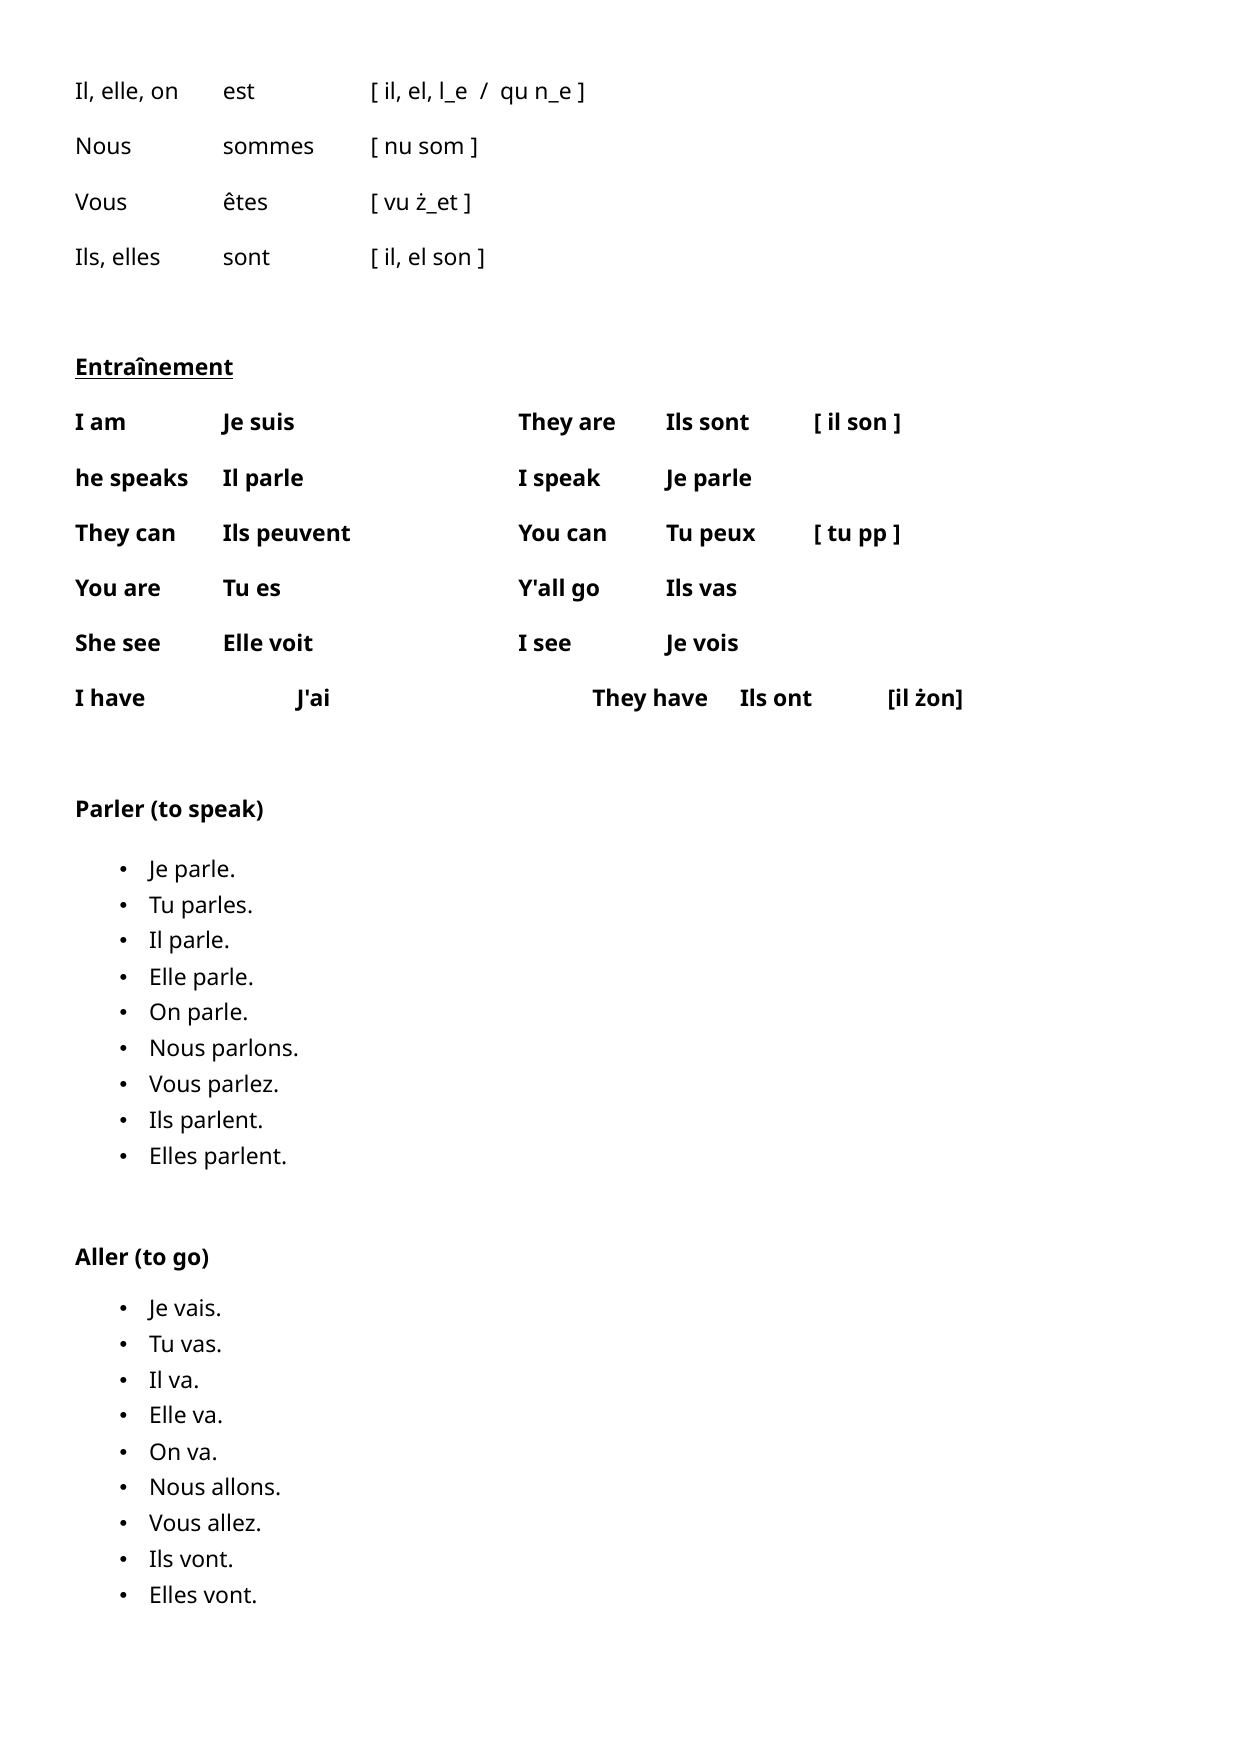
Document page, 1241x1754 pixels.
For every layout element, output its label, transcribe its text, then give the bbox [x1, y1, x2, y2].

list Nous allons. [119, 1471, 1165, 1503]
text Aller (to go) [75, 1241, 1165, 1272]
list On parle. [119, 996, 1165, 1028]
list Ils vont. [119, 1543, 1165, 1574]
list Elles parlent. [119, 1140, 1165, 1171]
text She see Elle voit I see Je vois [75, 627, 1165, 658]
text Ils, elles sont [ il, el son ] [75, 241, 1165, 272]
list Elle va. [119, 1399, 1165, 1431]
list Elle parle. [119, 960, 1165, 992]
list Je parle. [119, 853, 1165, 884]
list Nous parlons. [119, 1032, 1165, 1063]
text he speaks Il parle I speak Je parle [75, 461, 1165, 493]
text Nous sommes [ nu som ] [75, 130, 1165, 161]
list On va. [119, 1435, 1165, 1467]
text You are Tu es Y'all go Ils vas [75, 572, 1165, 603]
list Il parle. [119, 924, 1165, 956]
text They can Ils peuvent You can Tu peux [ tu pp ] [75, 517, 1165, 548]
text Entraînement [75, 351, 1165, 382]
list Tu vas. [119, 1328, 1165, 1359]
list Vous allez. [119, 1507, 1165, 1538]
text Vous êtes [ vu ż_et ] [75, 185, 1165, 217]
list Tu parles. [119, 888, 1165, 920]
list Vous parlez. [119, 1068, 1165, 1099]
text Parler (to speak) [75, 793, 1165, 824]
text Il, elle, on est [ il, el, l_e / qu n_e ] [75, 75, 1165, 106]
text I am Je suis They are Ils sont [ il son ] [75, 406, 1165, 437]
text I have J'ai They have Ils ont [il żon] [75, 682, 1165, 713]
list Ils parlent. [119, 1104, 1165, 1135]
list Il va. [119, 1363, 1165, 1395]
list Elles vont. [119, 1579, 1165, 1610]
list Je vais. [119, 1292, 1165, 1323]
